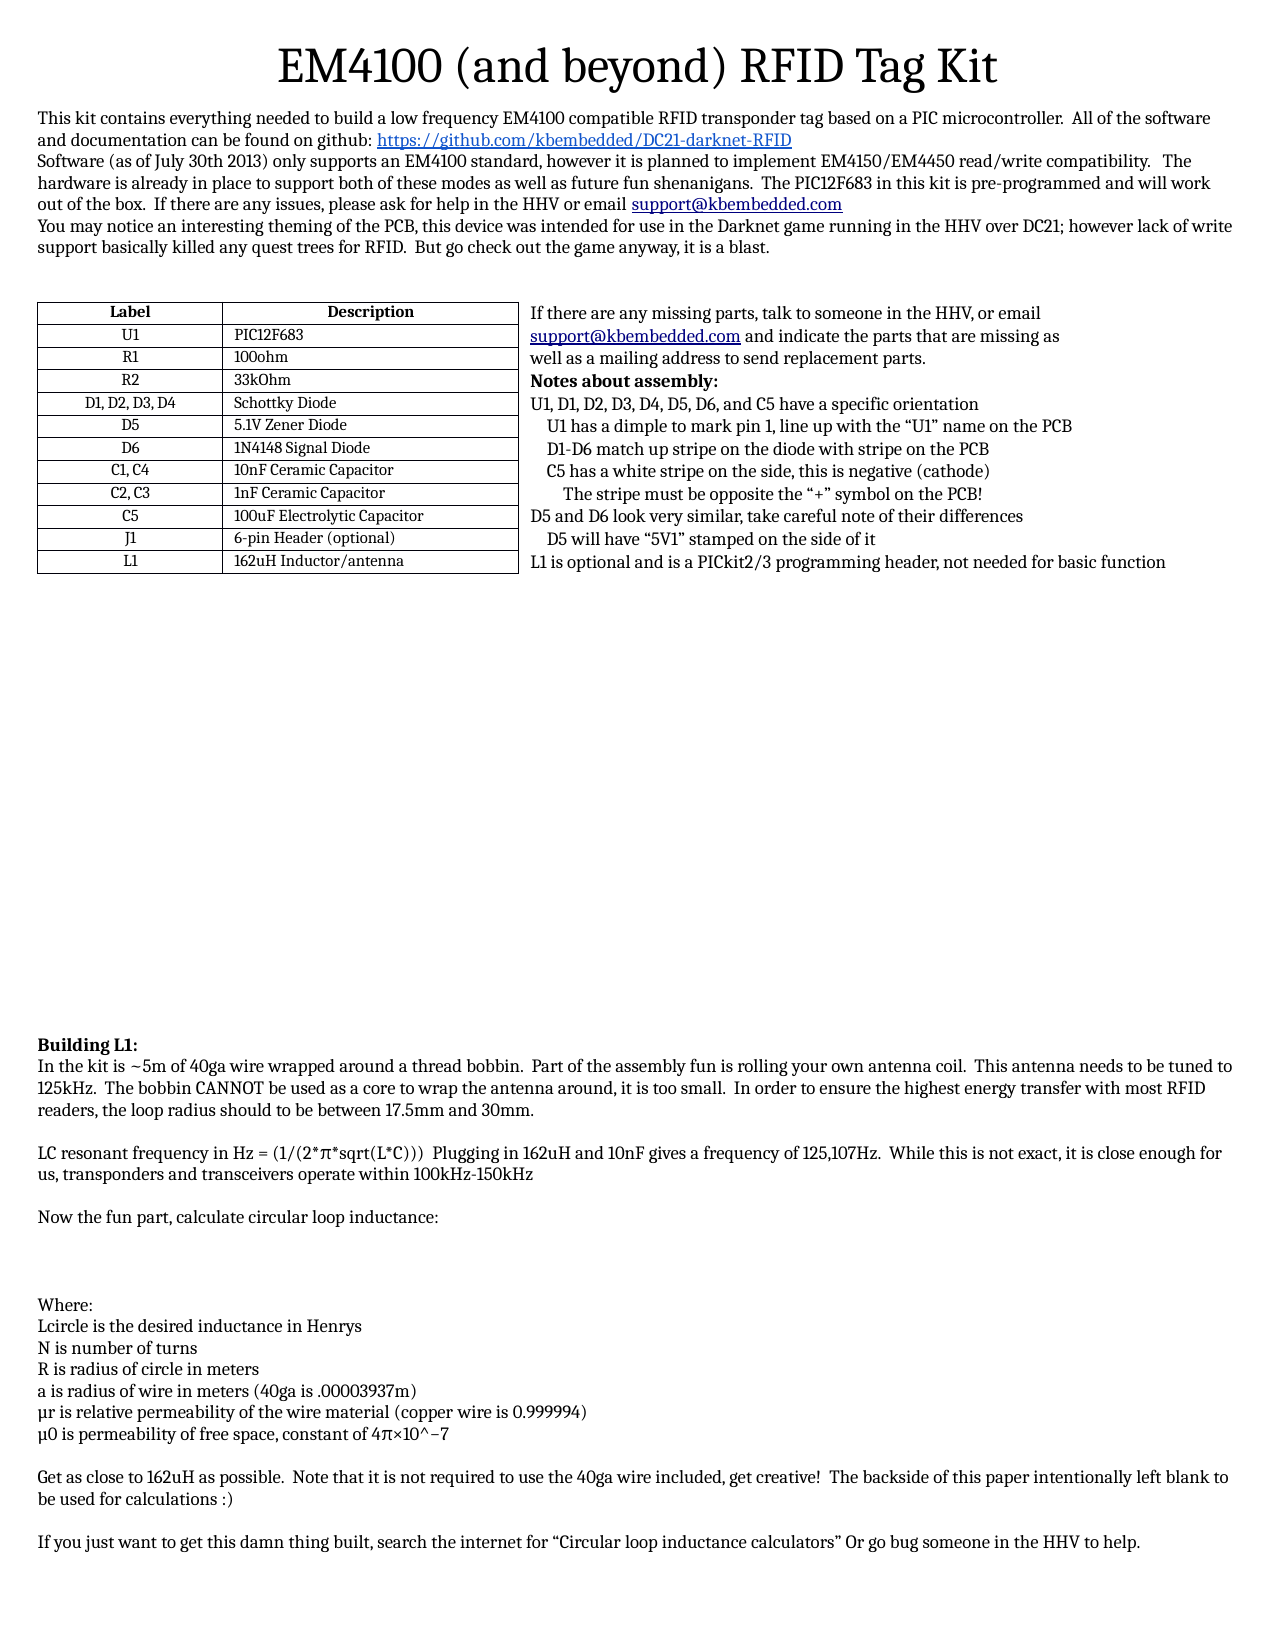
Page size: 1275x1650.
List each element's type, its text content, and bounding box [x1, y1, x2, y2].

text N is number of turns [37, 1337, 1237, 1359]
table_cell support@kbembedded.com and indicate the parts that are missing as [519, 324, 1236, 347]
table_cell 5.1V Zener Diode [223, 416, 518, 437]
text LC resonant frequency in Hz = (1/(2*π*sqrt(L*C))) Plugging in 162uH and 10nF gives a frequency of 125,107Hz. While this is not exact, it is close enough for us, transponders and transceivers operate within 100kHz-150kHz [37, 1142, 1237, 1185]
table_cell D6 [38, 438, 222, 460]
table_cell PIC12F683 [223, 325, 518, 347]
table_cell 6-pin Header (optional) [223, 529, 518, 550]
table_cell D1, D2, D3, D4 [38, 393, 222, 414]
table_cell R1 [38, 348, 222, 369]
table_cell 1N4148 Signal Diode [223, 438, 518, 460]
text Lcircle is the desired inductance in Henrys [37, 1316, 1237, 1337]
table_cell 100uF Electrolytic Capacitor [223, 506, 518, 528]
table_cell D5 will have “5V1” stamped on the side of it [519, 528, 1236, 550]
text This kit contains everything needed to build a low frequency EM4100 compatible RFID transponder tag based on a PIC microcontroller. All of the software and documentation can be found on github: https://github.com/kbembedded/DC21-darknet-RFID [37, 107, 1237, 151]
table_cell Notes about assembly: [519, 369, 1236, 392]
table_cell L1 is optional and is a PICkit2/3 programming header, not needed for basic function [519, 550, 1236, 573]
table_cell R2 [38, 370, 222, 392]
text a is radius of wire in meters (40ga is .00003937m) [37, 1380, 1237, 1402]
table_cell The stripe must be opposite the “+” symbol on the PCB! [519, 483, 1236, 505]
text µr is relative permeability of the wire material (copper wire is 0.999994) [37, 1402, 1237, 1423]
table_cell well as a mailing address to send replacement parts. [519, 347, 1236, 369]
table_cell 10nF Ceramic Capacitor [223, 461, 518, 482]
text You may notice an interesting theming of the PCB, this device was intended for use in the Darknet game running in the HHV over DC21; however lack of write support basically killed any quest trees for RFID. But go check out the game anyway, it is a blast. [37, 215, 1237, 258]
table_cell D1-D6 match up stripe on the diode with stripe on the PCB [519, 437, 1236, 460]
text EM4100 (and beyond) RFID Tag Kit [37, 37, 1237, 95]
table_cell C5 has a white stripe on the side, this is negative (cathode) [519, 460, 1236, 482]
table_cell 1nF Ceramic Capacitor [223, 484, 518, 505]
table_cell J1 [38, 529, 222, 550]
table_cell U1 [38, 325, 222, 347]
table_cell L1 [38, 551, 222, 573]
table_cell D5 [38, 416, 222, 437]
text Now the fun part, calculate circular loop inductance: [37, 1207, 1237, 1228]
table_cell 162uH Inductor/antenna [223, 551, 518, 573]
table_cell U1, D1, D2, D3, D4, D5, D6, and C5 have a specific orientation [519, 392, 1236, 414]
table_header Label [38, 303, 222, 324]
table_cell C1, C4 [38, 461, 222, 482]
table_header If there are any missing parts, talk to someone in the HHV, or email [519, 302, 1236, 324]
text In the kit is ~5m of 40ga wire wrapped around a thread bobbin. Part of the assembly fun is rolling your own antenna coil. This antenna needs to be tuned to 125kHz. The bobbin CANNOT be used as a core to wrap the antenna around, it is too small. In order to ensure the highest energy transfer with most RFID readers, the loop radius should to be between 17.5mm and 30mm. [37, 1056, 1237, 1121]
table_cell C2, C3 [38, 484, 222, 505]
table_header Description [223, 303, 518, 324]
table_cell U1 has a dimple to mark pin 1, line up with the “U1” name on the PCB [519, 415, 1236, 437]
text R is radius of circle in meters [37, 1359, 1237, 1380]
table_cell Schottky Diode [223, 393, 518, 414]
text Where: [37, 1294, 1237, 1316]
text Building L1: [37, 574, 1237, 1056]
table_cell 100ohm [223, 348, 518, 369]
text Get as close to 162uH as possible. Note that it is not required to use the 40ga wire included, get creative! The backside of this paper intentionally left blank to be used for calculations :) [37, 1467, 1237, 1510]
text If you just want to get this damn thing built, search the internet for “Circular loop inductance calculators” Or go bug someone in the HHV to help. [37, 1531, 1237, 1553]
table_cell C5 [38, 506, 222, 528]
text Software (as of July 30th 2013) only supports an EM4100 standard, however it is planned to implement EM4150/EM4450 read/write compatibility. The hardware is already in place to support both of these modes as well as future fun shenanigans. The PIC12F683 in this kit is pre-programmed and will work out of the box. If there are any issues, please ask for help in the HHV or email support@kbembedded.com [37, 151, 1237, 215]
text µ0 is permeability of free space, constant of 4π×10^−7 [37, 1423, 1237, 1445]
table_cell 33kOhm [223, 370, 518, 392]
table_cell D5 and D6 look very similar, take careful note of their differences [519, 505, 1236, 528]
